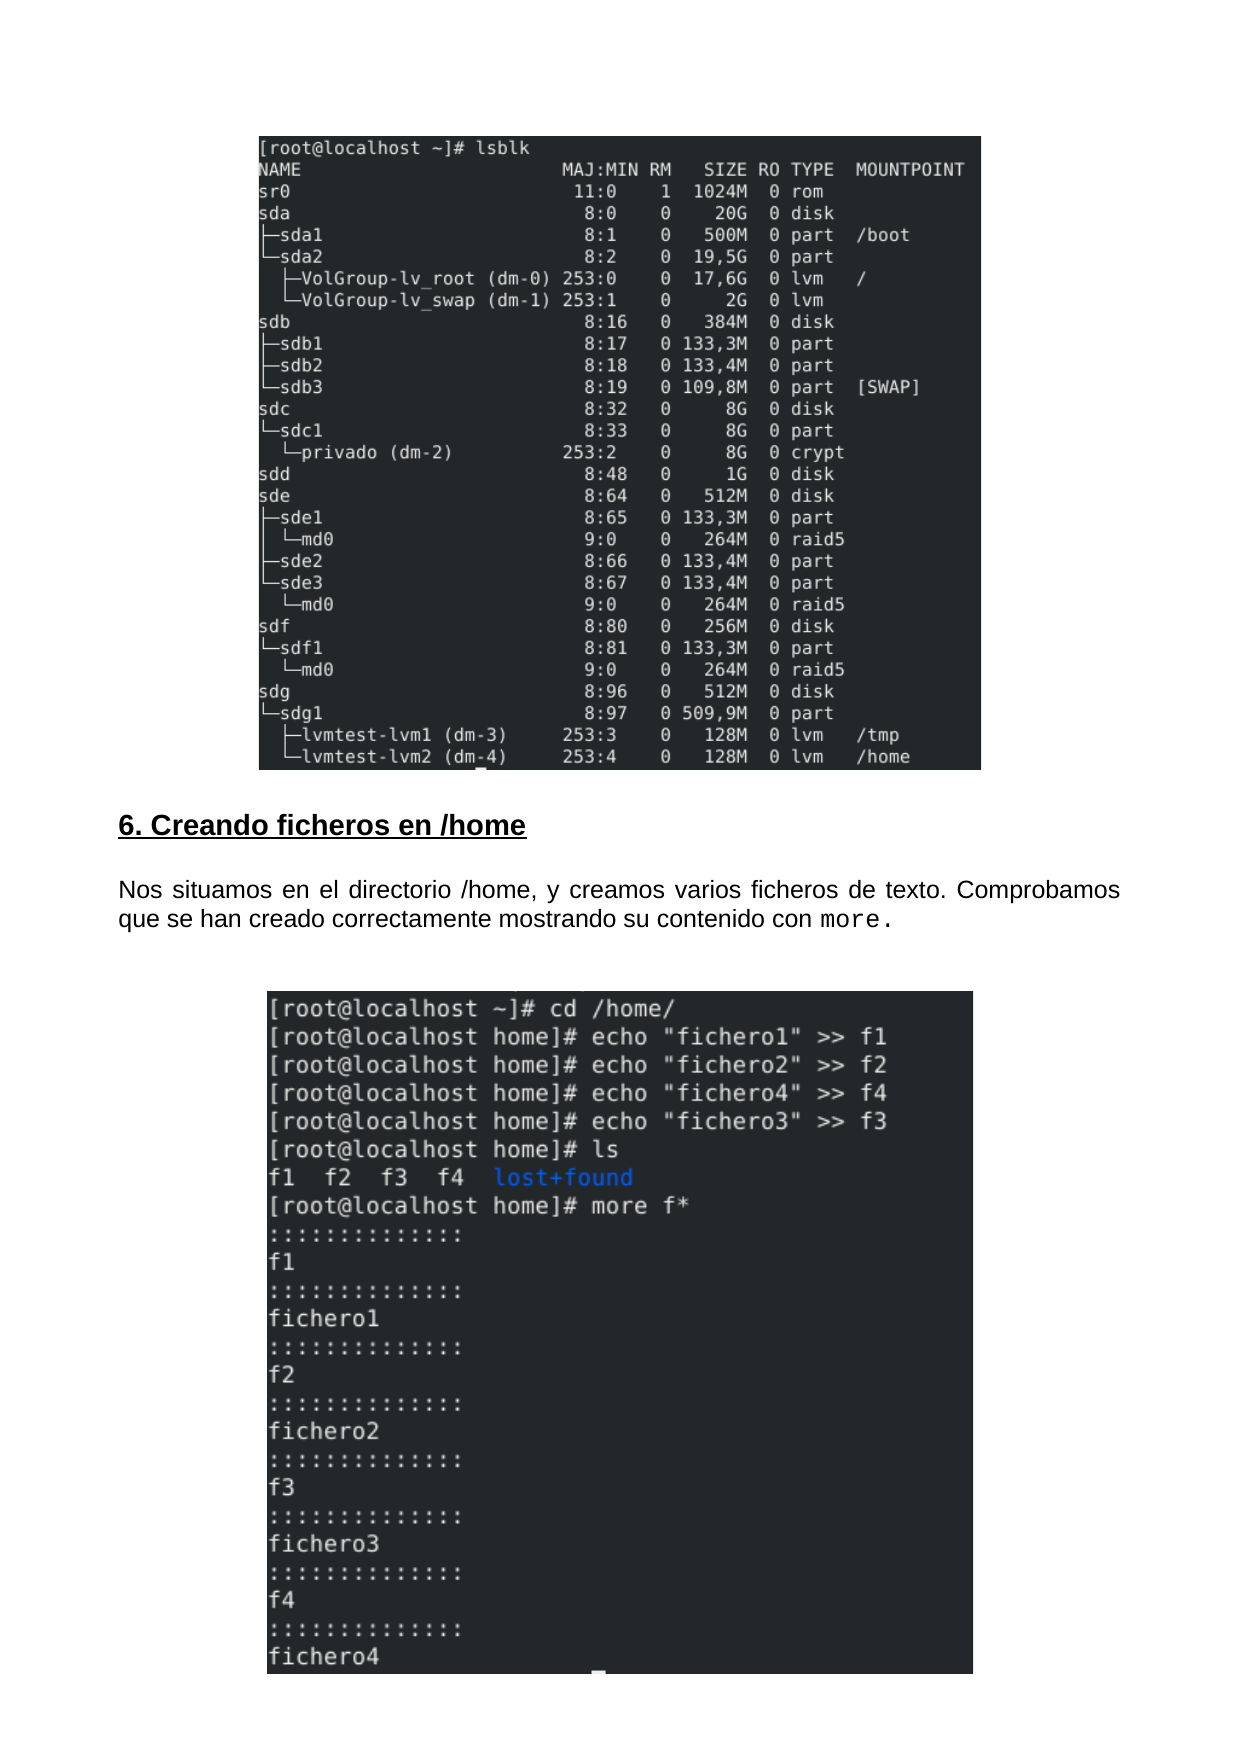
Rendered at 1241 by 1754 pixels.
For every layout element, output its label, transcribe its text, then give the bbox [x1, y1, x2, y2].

text Nos situamos en el directorio /home, y creamos varios ficheros de texto. Comprobamos que se han creado correctamente mostrando su contenido con more. [118, 875, 1122, 935]
picture [258, 136, 982, 770]
picture [267, 991, 974, 1674]
text 6. Creando ficheros en /home [118, 808, 1122, 842]
